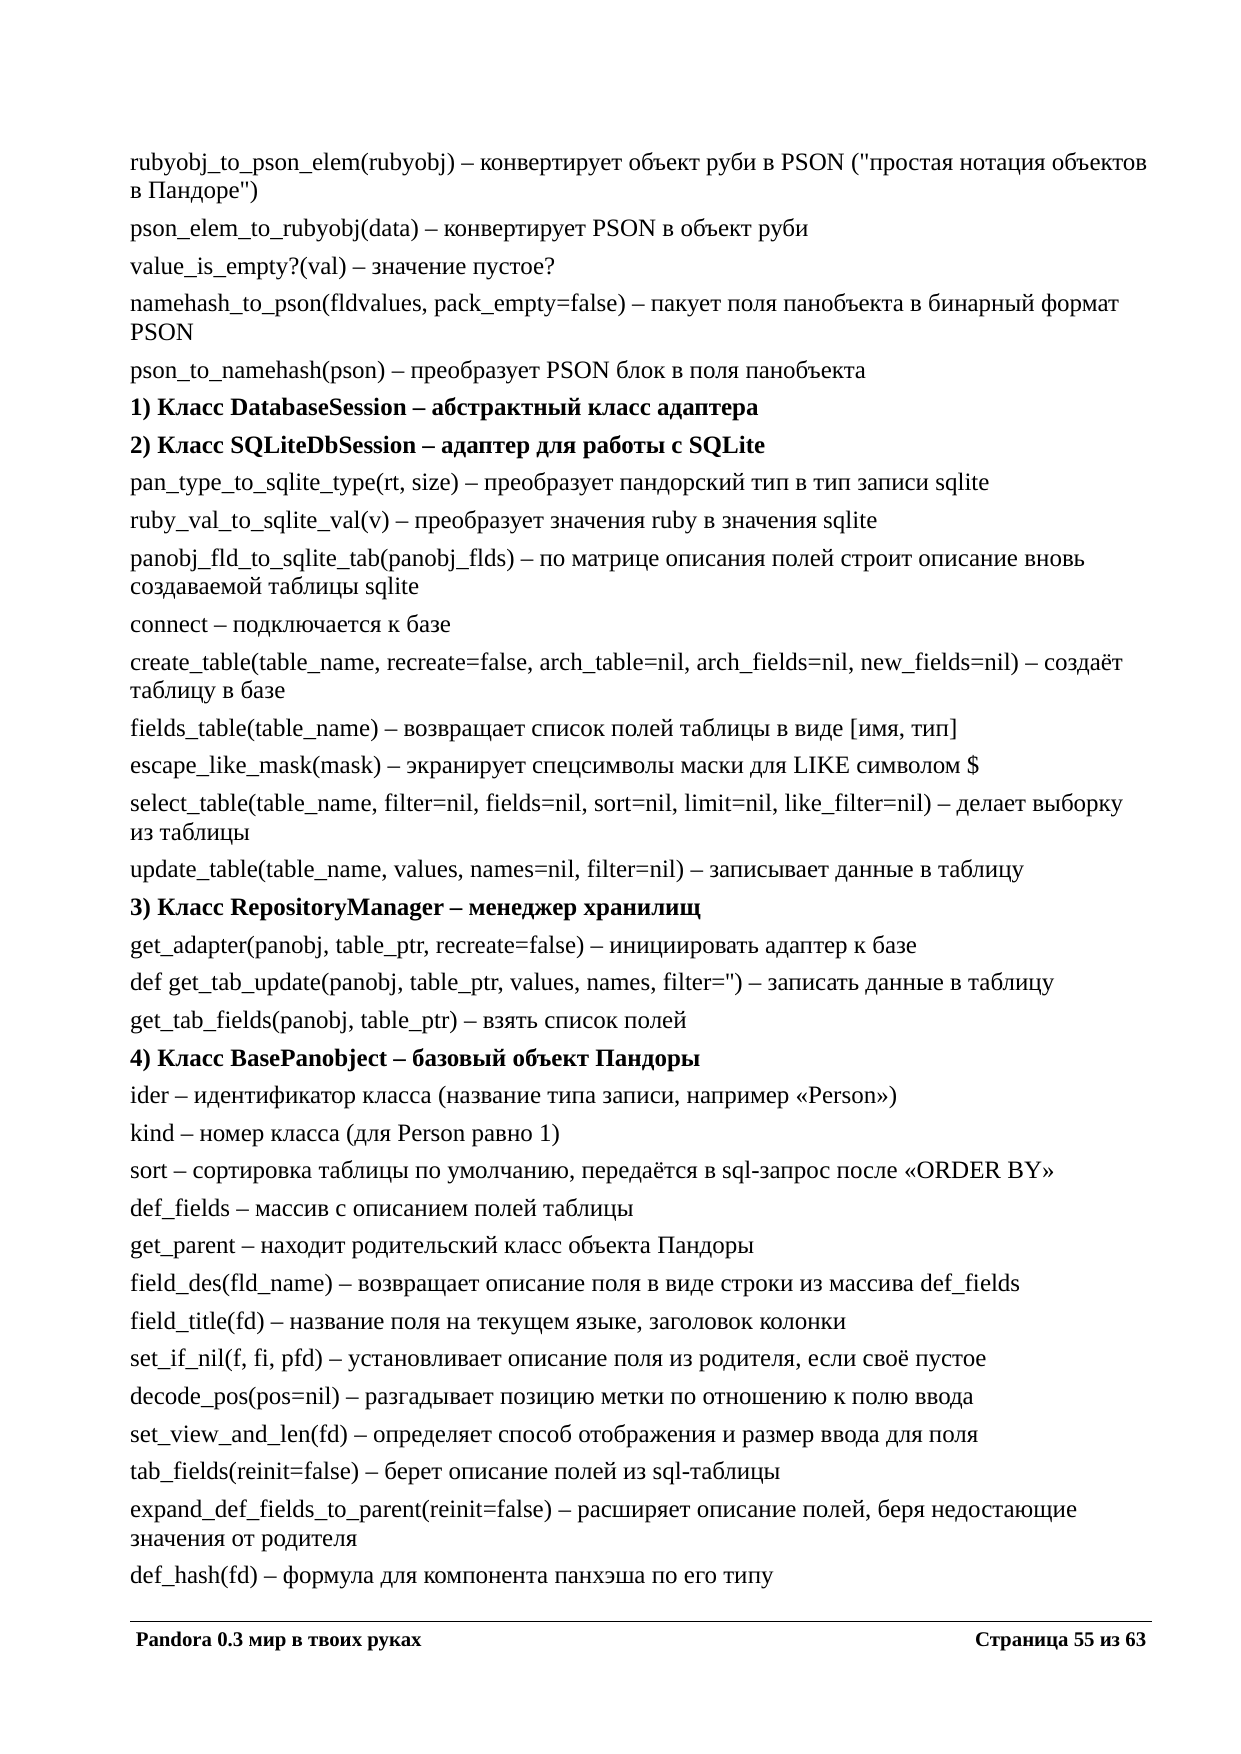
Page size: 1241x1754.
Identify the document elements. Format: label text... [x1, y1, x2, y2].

text value_is_empty?(val) – значение пустое? [130, 251, 1152, 279]
text connect – подключается к базе [130, 609, 1152, 638]
text pan_type_to_sqlite_type(rt, size) – преобразует пандорский тип в тип записи sqlite [130, 467, 1152, 496]
text create_table(table_name, recreate=false, arch_table=nil, arch_fields=nil, new_fields=nil) – создаёт таблицу в базе [130, 647, 1152, 704]
text def get_tab_update(panobj, table_ptr, values, names, filter='') – записать данные в таблицу [130, 967, 1152, 996]
text 3) Класс RepositoryManager – менеджер хранилищ [130, 892, 1152, 921]
text 1) Класс DatabaseSession – абстрактный класс адаптера [130, 392, 1152, 421]
text rubyobj_to_pson_elem(rubyobj) – конвертирует объект руби в PSON ("простая нотация объектов в Пандоре") [130, 147, 1152, 204]
text update_table(table_name, values, names=nil, filter=nil) – записывает данные в таблицу [130, 854, 1152, 883]
text def_hash(fd) – формула для компонента панхэша по его типу [130, 1560, 1152, 1589]
text pson_to_namehash(pson) – преобразует PSON блок в поля панобъекта [130, 355, 1152, 383]
text 4) Класс BasePanobject – базовый объект Пандоры [130, 1043, 1152, 1071]
text sort – сортировка таблицы по умолчанию, передаётся в sql-запрос после «ORDER BY» [130, 1155, 1152, 1184]
text field_title(fd) – название поля на текущем языке, заголовок колонки [130, 1306, 1152, 1334]
text ruby_val_to_sqlite_val(v) – преобразует значения ruby в значения sqlite [130, 505, 1152, 534]
text get_adapter(panobj, table_ptr, recreate=false) – инициировать адаптер к базе [130, 930, 1152, 958]
text get_parent – находит родительский класс объекта Пандоры [130, 1231, 1152, 1259]
text tab_fields(reinit=false) – берет описание полей из sql-таблицы [130, 1456, 1152, 1485]
text escape_like_mask(mask) – экранирует спецсимволы маски для LIKE символом $ [130, 751, 1152, 779]
text decode_pos(pos=nil) – разгадывает позицию метки по отношению к полю ввода [130, 1381, 1152, 1410]
text namehash_to_pson(fldvalues, pack_empty=false) – пакует поля панобъекта в бинарный формат PSON [130, 288, 1152, 346]
text field_des(fld_name) – возвращает описание поля в виде строки из массива def_fields [130, 1268, 1152, 1297]
text ider – идентификатор класса (название типа записи, например «Person») [130, 1080, 1152, 1109]
text pson_elem_to_rubyobj(data) – конвертирует PSON в объект руби [130, 213, 1152, 242]
text select_table(table_name, filter=nil, fields=nil, sort=nil, limit=nil, like_filter=nil) – делает выборку из таблицы [130, 788, 1152, 846]
text set_view_and_len(fd) – определяет способ отображения и размер ввода для поля [130, 1419, 1152, 1447]
text def_fields – массив с описанием полей таблицы [130, 1193, 1152, 1222]
text kind – номер класса (для Person равно 1) [130, 1118, 1152, 1147]
text get_tab_fields(panobj, table_ptr) – взять список полей [130, 1005, 1152, 1034]
text fields_table(table_name) – возвращает список полей таблицы в виде [имя, тип] [130, 713, 1152, 742]
text 2) Класс SQLiteDbSession – адаптер для работы с SQLite [130, 430, 1152, 459]
text expand_def_fields_to_parent(reinit=false) – расширяет описание полей, беря недостающие значения от родителя [130, 1494, 1152, 1551]
text panobj_fld_to_sqlite_tab(panobj_flds) – по матрице описания полей строит описание вновь создаваемой таблицы sqlite [130, 543, 1152, 600]
text set_if_nil(f, fi, pfd) – установливает описание поля из родителя, если своё пустое [130, 1343, 1152, 1372]
